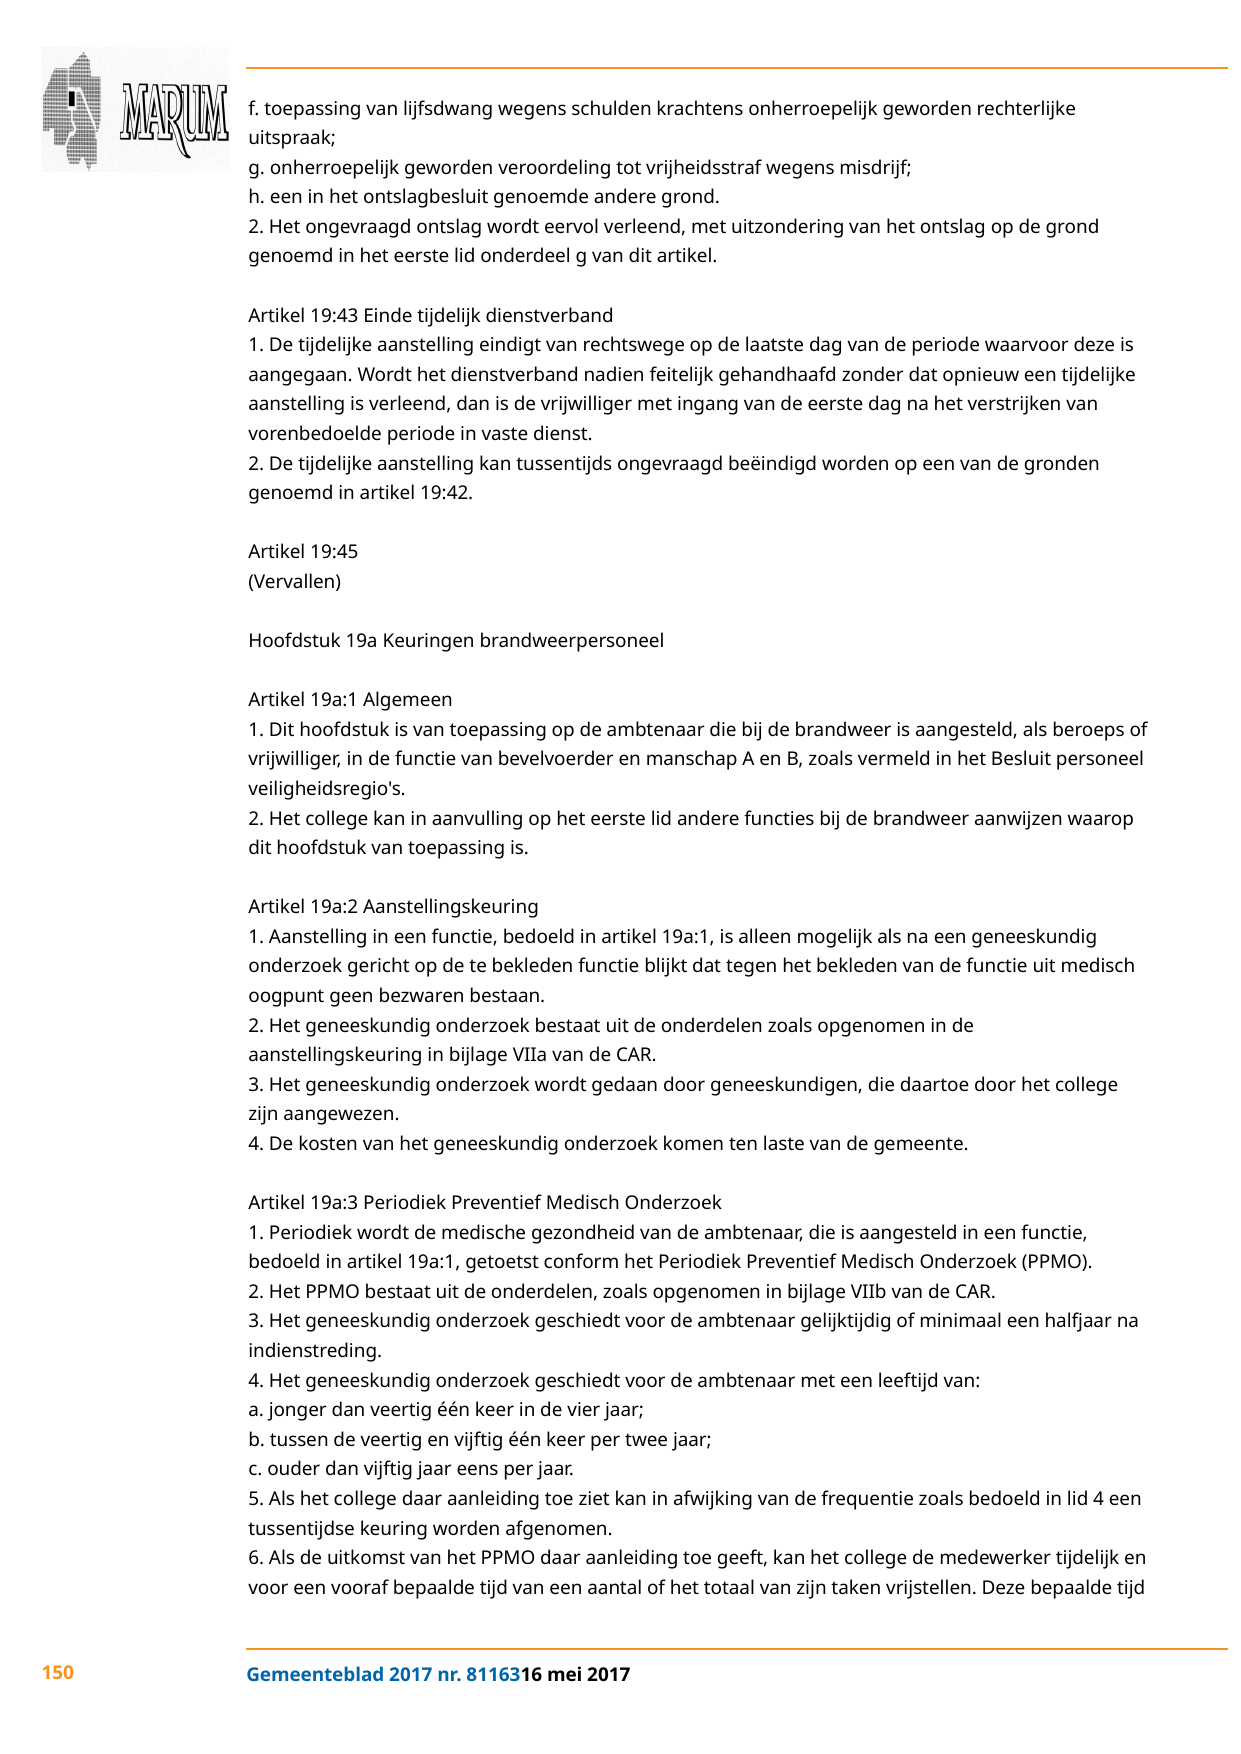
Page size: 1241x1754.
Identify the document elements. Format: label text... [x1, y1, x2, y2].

text 2. De tijdelijke aanstelling kan tussentijds ongevraagd beëindigd worden op een van de gronden genoemd in artikel 19:42. [248, 450, 1152, 505]
text a. jonger dan veertig één keer in de vier jaar; [248, 1396, 1152, 1422]
text b. tussen de veertig en vijftig één keer per twee jaar; [248, 1426, 1152, 1452]
text 1. Dit hoofdstuk is van toepassing op de ambtenaar die bij de brandweer is aangesteld, als beroeps of vrijwilliger, in de functie van bevelvoerder en manschap A en B, zoals vermeld in het Besluit personeel veiligheidsregio's. [248, 716, 1152, 801]
text 4. De kosten van het geneeskundig onderzoek komen ten laste van de gemeente. [248, 1130, 1152, 1156]
text Artikel 19:45 [248, 538, 1152, 564]
text Artikel 19:43 Einde tijdelijk dienstverband [248, 302, 1152, 328]
text 1. Periodiek wordt de medische gezondheid van de ambtenaar, die is aangesteld in een functie, bedoeld in artikel 19a:1, getoetst conform het Periodiek Preventief Medisch Onderzoek (PPMO). [248, 1219, 1152, 1274]
text 6. Als de uitkomst van het PPMO daar aanleiding toe geeft, kan het college de medewerker tijdelijk en voor een vooraf bepaalde tijd van een aantal of het totaal van zijn taken vrijstellen. Deze bepaalde tijd [248, 1544, 1152, 1600]
text 5. Als het college daar aanleiding toe ziet kan in afwijking van de frequentie zoals bedoeld in lid 4 een tussentijdse keuring worden afgenomen. [248, 1485, 1152, 1541]
text 1. De tijdelijke aanstelling eindigt van rechtswege op de laatste dag van de periode waarvoor deze is aangegaan. Wordt het dienstverband nadien feitelijk gehandhaafd zonder dat opnieuw een tijdelijke aanstelling is verleend, dan is de vrijwilliger met ingang van de eerste dag na het verstrijken van vorenbedoelde periode in vaste dienst. [248, 331, 1152, 446]
text 2. Het ongevraagd ontslag wordt eervol verleend, met uitzondering van het ontslag op de grond genoemd in het eerste lid onderdeel g van dit artikel. [248, 213, 1152, 268]
text h. een in het ontslagbesluit genoemde andere grond. [248, 183, 1152, 209]
text 3. Het geneeskundig onderzoek geschiedt voor de ambtenaar gelijktijdig of minimaal een halfjaar na indienstreding. [248, 1308, 1152, 1363]
text 2. Het geneeskundig onderzoek bestaat uit de onderdelen zoals opgenomen in de aanstellingskeuring in bijlage VIIa van de CAR. [248, 1012, 1152, 1067]
text Hoofdstuk 19a Keuringen brandweerpersoneel [248, 627, 1152, 653]
text c. ouder dan vijftig jaar eens per jaar. [248, 1456, 1152, 1481]
text Artikel 19a:3 Periodiek Preventief Medisch Onderzoek [248, 1189, 1152, 1215]
text 3. Het geneeskundig onderzoek wordt gedaan door geneeskundigen, die daartoe door het college zijn aangewezen. [248, 1071, 1152, 1126]
text Artikel 19a:1 Algemeen [248, 686, 1152, 712]
picture [41, 47, 231, 172]
text (Vervallen) [248, 568, 1152, 594]
text 1. Aanstelling in een functie, bedoeld in artikel 19a:1, is alleen mogelijk als na een geneeskundig onderzoek gericht op de te bekleden functie blijkt dat tegen het bekleden van de functie uit medisch oogpunt geen bezwaren bestaan. [248, 923, 1152, 1008]
text f. toepassing van lijfsdwang wegens schulden krachtens onherroepelijk geworden rechterlijke uitspraak; [248, 95, 1152, 150]
text 4. Het geneeskundig onderzoek geschiedt voor de ambtenaar met een leeftijd van: [248, 1367, 1152, 1393]
text g. onherroepelijk geworden veroordeling tot vrijheidsstraf wegens misdrijf; [248, 154, 1152, 180]
text Artikel 19a:2 Aanstellingskeuring [248, 893, 1152, 919]
text 2. Het college kan in aanvulling op het eerste lid andere functies bij de brandweer aanwijzen waarop dit hoofdstuk van toepassing is. [248, 805, 1152, 860]
text 2. Het PPMO bestaat uit de onderdelen, zoals opgenomen in bijlage VIIb van de CAR. [248, 1278, 1152, 1304]
